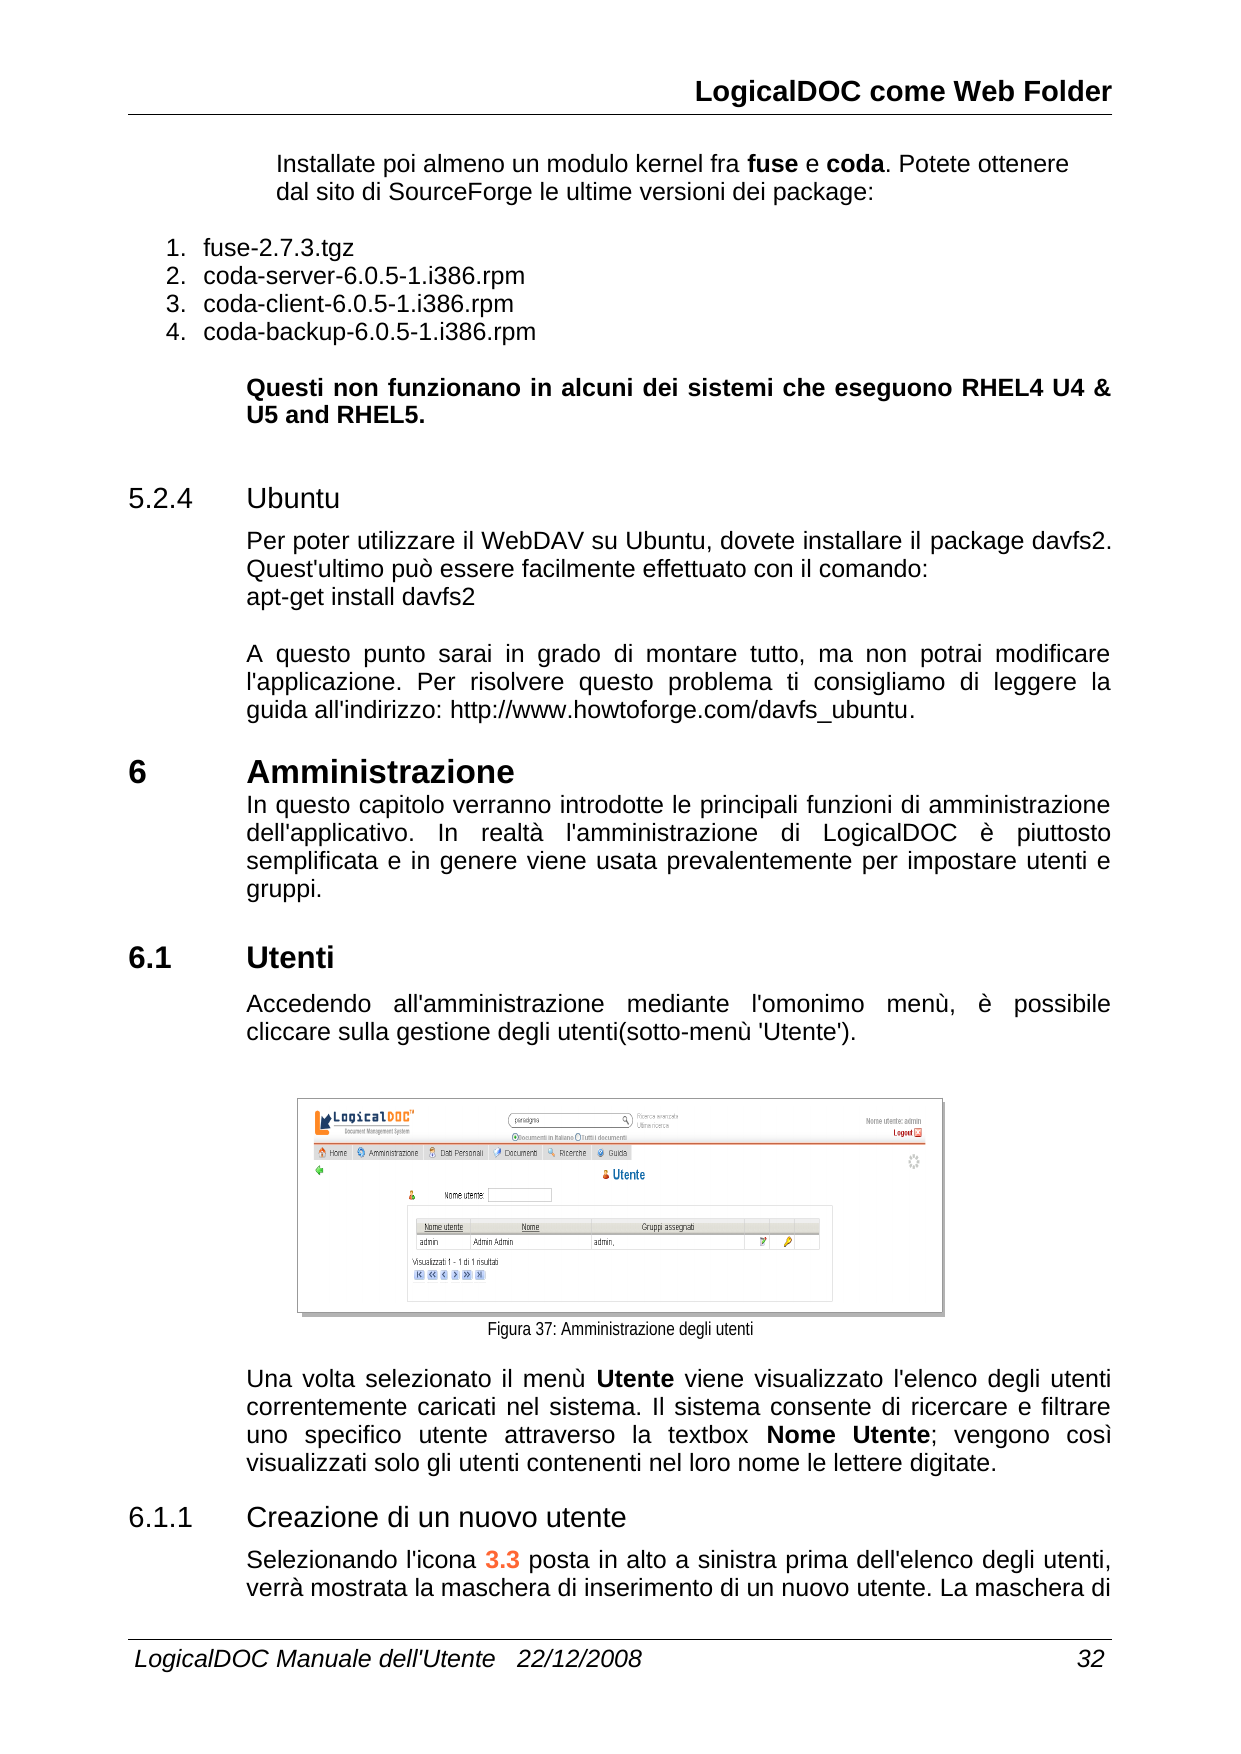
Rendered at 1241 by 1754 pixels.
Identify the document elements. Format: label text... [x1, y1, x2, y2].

subtitle Amministrazione [128, 753, 1112, 791]
text Installate poi almeno un modulo kernel fra fuse e coda. Potete ottenere dal sito di SourceForge le ultime versioni dei package: [128, 150, 1112, 206]
list coda-server-6.0.5-1.i386.rpm [166, 262, 1112, 289]
text apt-get install davfs2 [246, 583, 1112, 611]
list coda-backup-6.0.5-1.i386.rpm [166, 317, 1112, 345]
list fuse-2.7.3.tgz [166, 234, 1112, 262]
text Per poter utilizzare il WebDAV su Ubuntu, dovete installare il package davfs2. Quest'ultimo può essere facilmente effettuato con il comando: [246, 527, 1112, 583]
text Una volta selezionato il menù Utente viene visualizzato l'elenco degli utenti correntemente caricati nel sistema. Il sistema consente di ricercare e filtrare uno specifico utente attraverso la textbox Nome Utente; vengono così visualizzati solo gli utenti contenenti nel loro nome le lettere digitate. [246, 1046, 1112, 1476]
subtitle Creazione di un nuovo utente [128, 1501, 1112, 1534]
list coda-client-6.0.5-1.i386.rpm [166, 289, 1112, 317]
text Accedendo all'amministrazione mediante l'omonimo menù, è possibile cliccare sulla gestione degli utenti(sotto-menù 'Utente'). [246, 990, 1112, 1046]
text Selezionando l'icona 3.3 posta in alto a sinistra prima dell'elenco degli utenti, verrà mostrata la maschera di inserimento di un nuovo utente. La maschera di [246, 1546, 1112, 1602]
text Questi non funzionano in alcuni dei sistemi che eseguono RHEL4 U4 & U5 and RHEL5. [246, 373, 1112, 429]
picture [313, 1106, 926, 1303]
subtitle Ubuntu [128, 482, 1112, 514]
subtitle Utenti [128, 940, 1112, 975]
text A questo punto sarai in grado di montare tutto, ma non potrai modificare l'applicazione. Per risolvere questo problema ti consigliamo di leggere la guida all'indirizzo: http://www.howtoforge.com/davfs_ubuntu. [246, 640, 1112, 724]
text Figura 37: Amministrazione degli utenti [297, 1313, 943, 1339]
text In questo capitolo verranno introdotte le principali funzioni di amministrazione dell'applicativo. In realtà l'amministrazione di LogicalDOC è piuttosto semplificata e in genere viene usata prevalentemente per impostare utenti e gruppi. [246, 791, 1112, 902]
